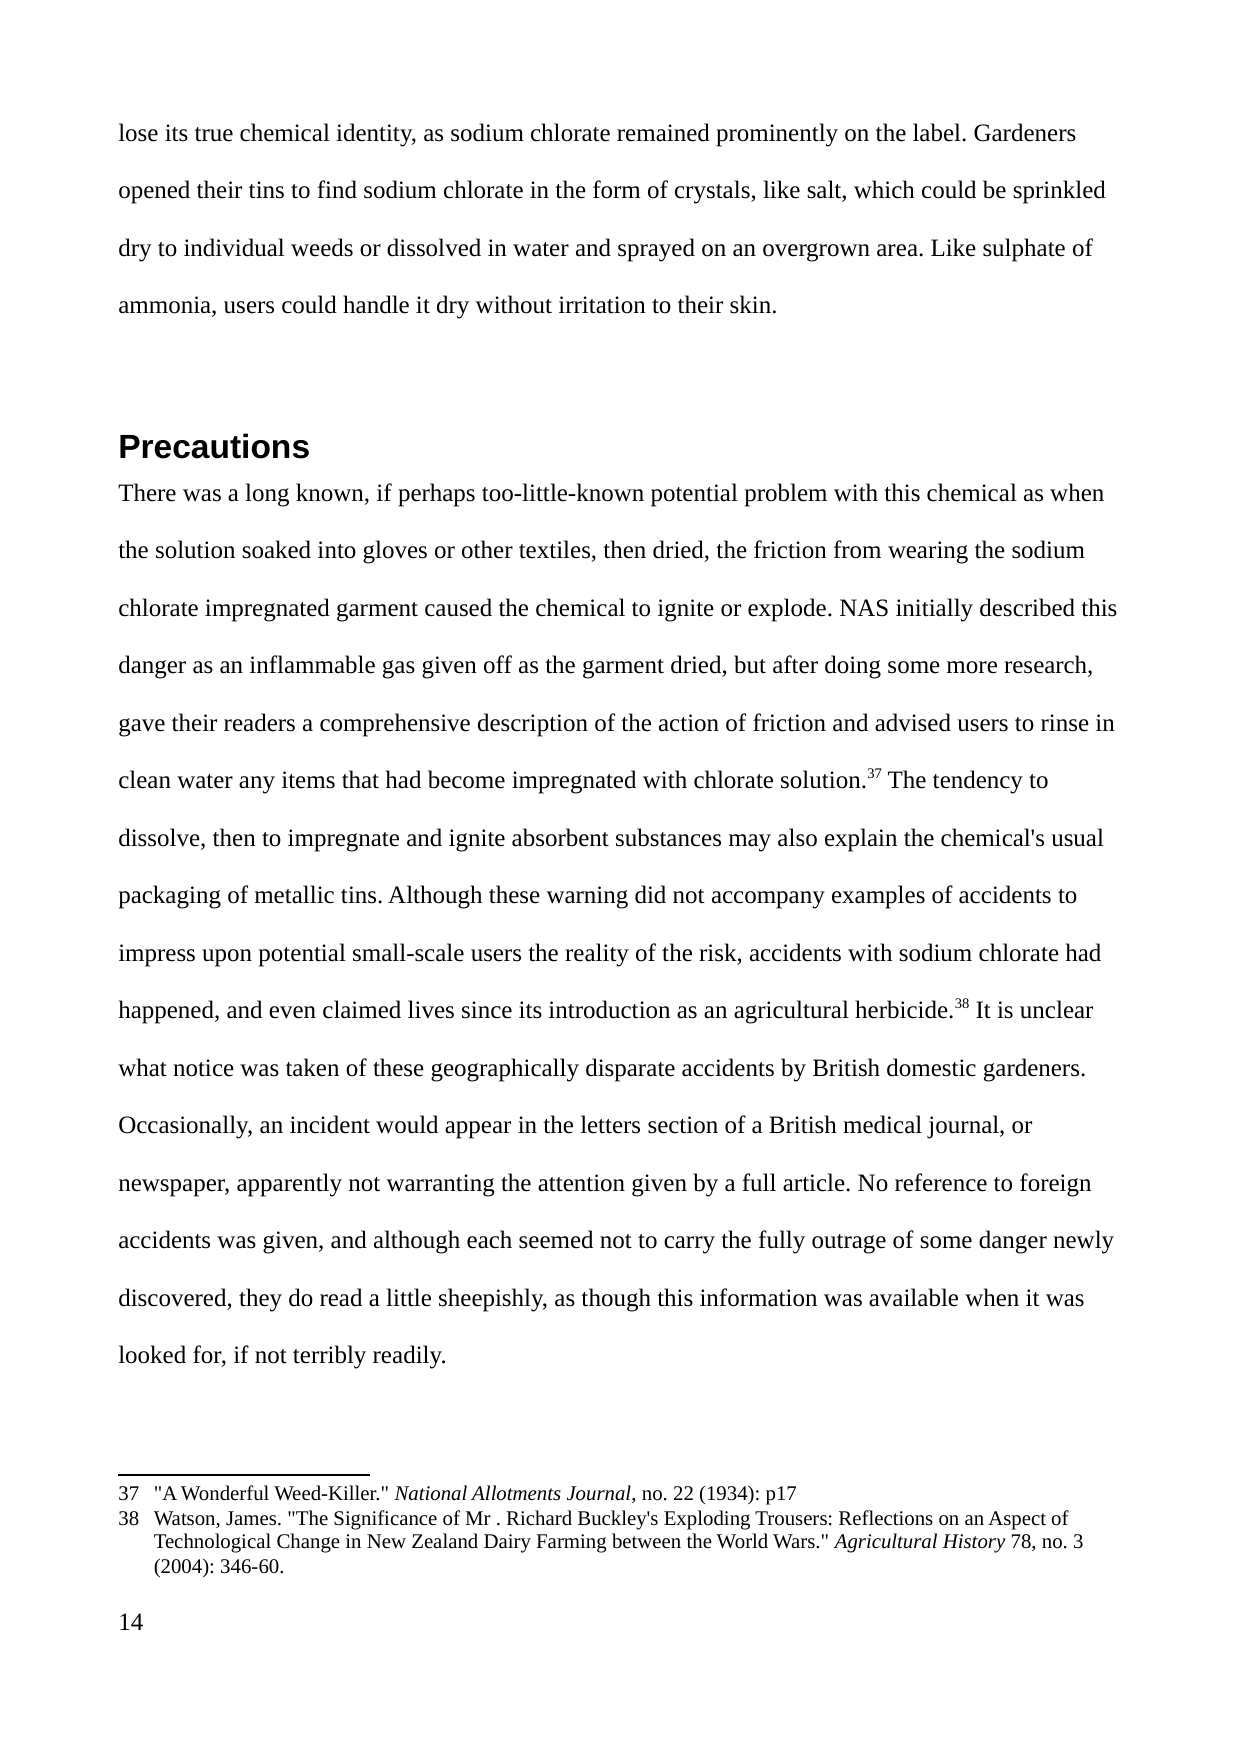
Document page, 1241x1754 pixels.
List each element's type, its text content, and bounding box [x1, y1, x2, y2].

text lose its true chemical identity, as sodium chlorate remained prominently on the label. Gardeners opened their tins to find sodium chlorate in the form of crystals, like salt, which could be sprinkled dry to individual weeds or dissolved in water and sprayed on an overgrown area. Like sulphate of ammonia, users could handle it dry without irritation to their skin. [118, 118, 1122, 319]
text "A Wonderful Weed-Killer." National Allotments Journal, no. 22 (1934): p17 [118, 1481, 1122, 1505]
subtitle Precautions [118, 426, 1122, 465]
text Watson, James. "The Significance of Mr . Richard Buckley's Exploding Trousers: Reflections on an Aspect of Technological Change in New Zealand Dairy Farming between the World Wars." Agricultural History 78, no. 3 (2004): 346-60. [118, 1505, 1122, 1578]
text There was a long known, if perhaps too-little-known potential problem with this chemical as when the solution soaked into gloves or other textiles, then dried, the friction from wearing the sodium chlorate impregnated garment caused the chemical to ignite or explode. NAS initially described this danger as an inflammable gas given off as the garment dried, but after doing some more research, gave their readers a comprehensive description of the action of friction and advised users to rinse in clean water any items that had become impregnated with chlorate solution. The tendency to dissolve, then to impregnate and ignite absorbent substances may also explain the chemical's usual packaging of metallic tins. Although these warning did not accompany examples of accidents to impress upon potential small-scale users the reality of the risk, accidents with sodium chlorate had happened, and even claimed lives since its introduction as an agricultural herbicide. It is unclear what notice was taken of these geographically disparate accidents by British domestic gardeners. Occasionally, an incident would appear in the letters section of a British medical journal, or newspaper, apparently not warranting the attention given by a full article. No reference to foreign accidents was given, and although each seemed not to carry the fully outrage of some danger newly discovered, they do read a little sheepishly, as though this information was available when it was looked for, if not terribly readily. [118, 478, 1122, 1369]
